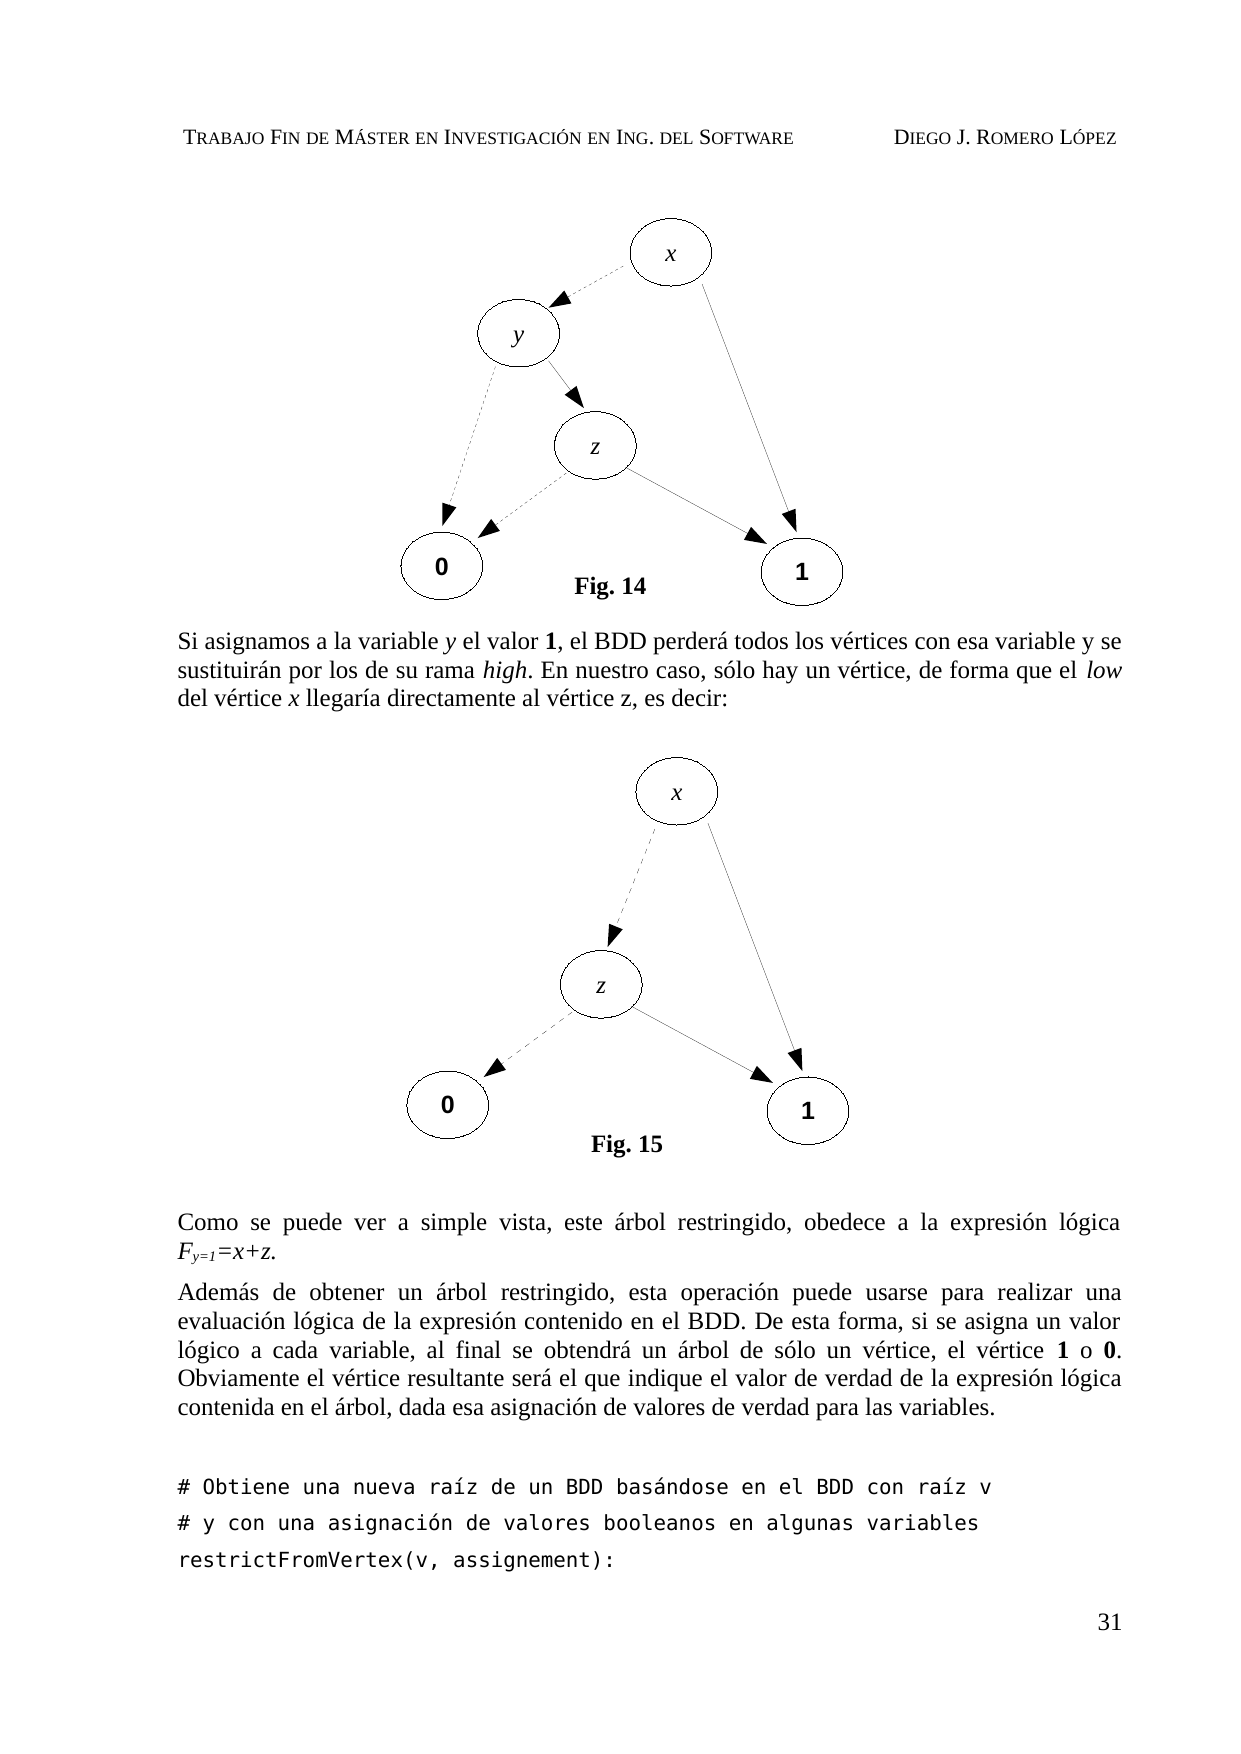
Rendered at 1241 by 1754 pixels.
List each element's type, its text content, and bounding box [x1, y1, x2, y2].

text # y con una asignación de valores booleanos en algunas variables [177, 1511, 1122, 1536]
text Además de obtener un árbol restringido, esta operación puede usarse para realizar una evaluación lógica de la expresión contenido en el BDD. De esta forma, si se asigna un valor lógico a cada variable, al final se obtendrá un árbol de sólo un vértice, el vértice 1 o 0. Obviamente el vértice resultante será el que indique el valor de verdad de la expresión lógica contenida en el árbol, dada esa asignación de valores de verdad para las variables. [177, 1277, 1122, 1421]
text Como se puede ver a simple vista, este árbol restringido, obedece a la expresión lógica Fy=1=x+z. [177, 1207, 1122, 1265]
text restrictFromVertex(v, assignement): [177, 1548, 1122, 1572]
text # Obtiene una nueva raíz de un BDD basándose en el BDD con raíz v [177, 1475, 1122, 1499]
text Si asignamos a la variable y el valor 1, el BDD perderá todos los vértices con esa variable y se sustituirán por los de su rama high. En nuestro caso, sólo hay un vértice, de forma que el low del vértice x llegaría directamente al vértice z, es decir: [177, 213, 1122, 712]
